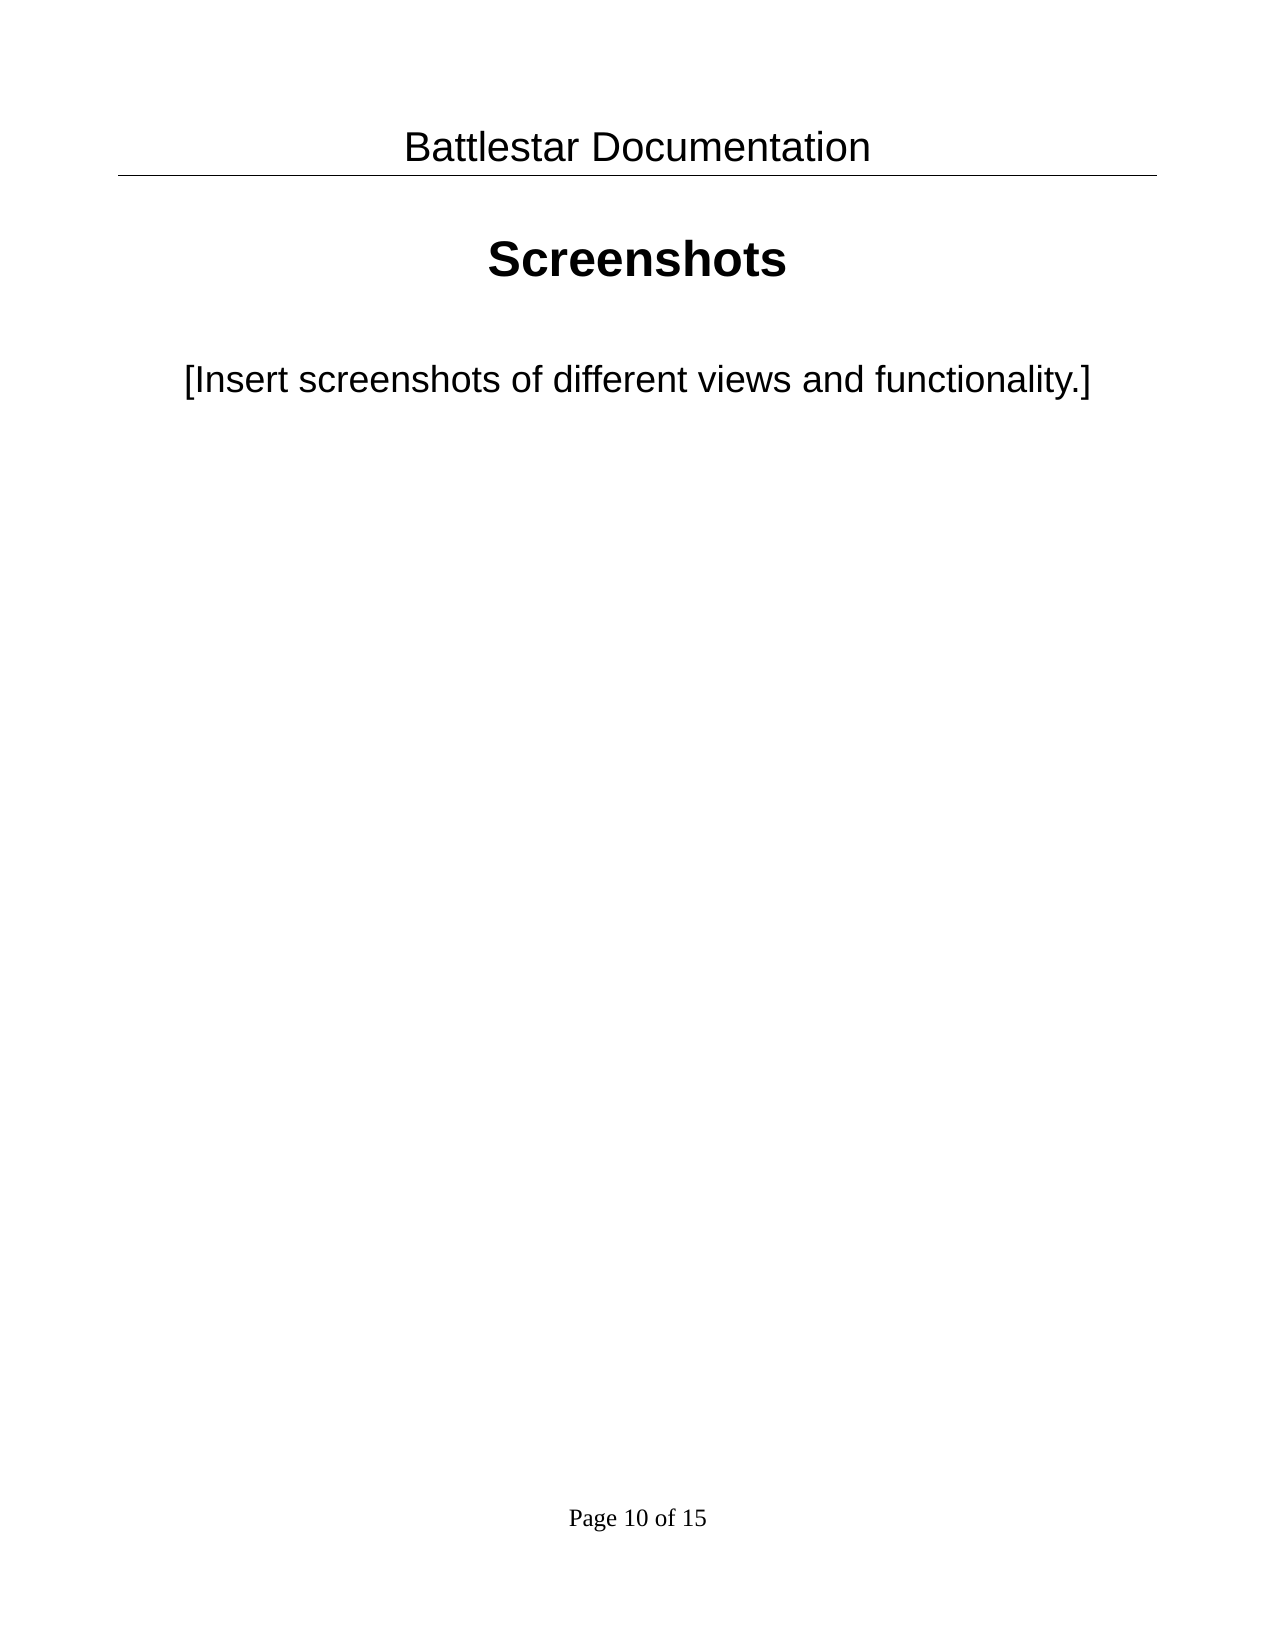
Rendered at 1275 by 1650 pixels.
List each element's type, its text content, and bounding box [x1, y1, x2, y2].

subtitle Screenshots [118, 229, 1157, 287]
text [Insert screenshots of different views and functionality.] [118, 357, 1157, 400]
